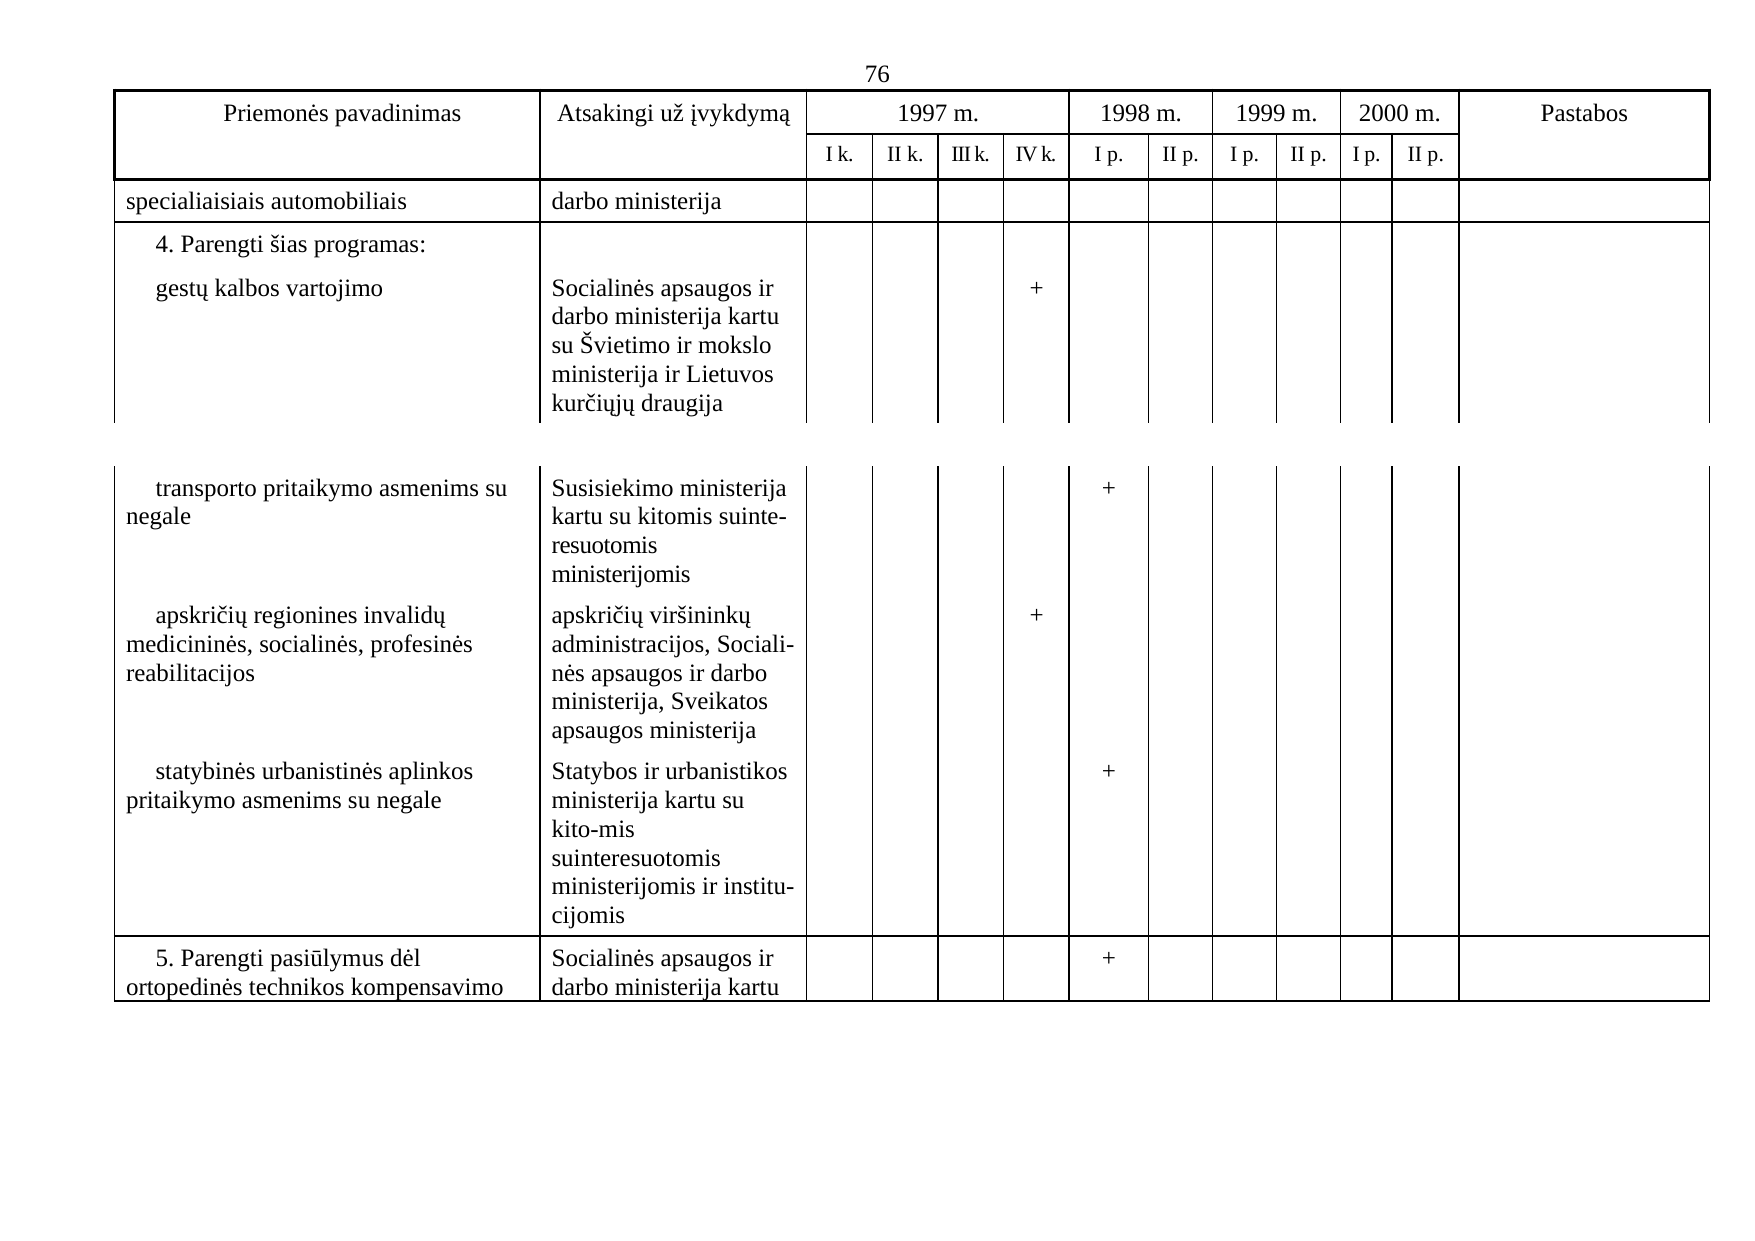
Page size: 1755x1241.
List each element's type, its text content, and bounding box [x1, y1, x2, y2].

table_cell [873, 594, 937, 750]
table_cell [939, 594, 1003, 750]
table_cell [1460, 937, 1709, 1000]
table_cell gestų kalbos vartojimo [115, 266, 539, 423]
table_cell + [1004, 266, 1068, 423]
table_header Atsakingi už įvykdymą [541, 92, 806, 133]
table_cell II k. [873, 135, 937, 178]
table_cell [807, 423, 872, 466]
table_cell I p. [1213, 135, 1276, 178]
table_cell [1213, 466, 1276, 594]
table_cell [1004, 466, 1068, 594]
table_cell [1004, 750, 1068, 935]
table_cell [1070, 266, 1148, 423]
table_cell [807, 266, 872, 423]
table_cell [1460, 266, 1709, 423]
table_cell [1460, 181, 1709, 221]
table_cell [1213, 750, 1276, 935]
table_cell 4. Parengti šias programas: [115, 223, 539, 266]
table_cell [873, 937, 937, 1000]
table_cell [541, 223, 806, 266]
table_cell [540, 423, 807, 466]
table_cell [1149, 937, 1212, 1000]
table_cell apskričių viršininkų administracijos, Sociali-nės apsaugos ir darbo ministerija, Sveikatos apsaugos ministerija [541, 594, 806, 750]
table_cell [1213, 594, 1276, 750]
table_cell Susisiekimo ministerija kartu su kitomis suinte-resuotomis ministerijomis [541, 466, 806, 594]
table_cell [1393, 594, 1458, 750]
table_cell [1213, 223, 1276, 266]
table_cell [1277, 750, 1340, 935]
table_cell I p. [1070, 135, 1148, 178]
table_cell [807, 937, 872, 1000]
table_cell [1004, 937, 1068, 1000]
table_cell [1277, 594, 1340, 750]
table_cell + [1070, 466, 1148, 594]
table_cell [1277, 937, 1340, 1000]
table_cell + [1070, 750, 1148, 935]
table_cell specialiaisiais automobiliais [115, 181, 539, 221]
table_cell I k. [807, 135, 872, 178]
table_cell [541, 133, 806, 178]
table_cell [1393, 937, 1458, 1000]
table_cell [939, 223, 1003, 266]
table_cell [807, 750, 872, 935]
table_cell [1004, 181, 1068, 221]
table_cell [1070, 223, 1148, 266]
table_cell IV k. [1004, 135, 1068, 178]
table_cell [1341, 423, 1392, 466]
table_cell transporto pritaikymo asmenims su negale [115, 466, 539, 594]
table_cell [1392, 423, 1459, 466]
table_cell [1393, 466, 1458, 594]
table_cell [1393, 181, 1458, 221]
table_header 1999 m. [1213, 92, 1340, 133]
table_cell [807, 594, 872, 750]
table_cell [1277, 466, 1340, 594]
table_cell [939, 181, 1003, 221]
table_header 1998 m. [1070, 92, 1212, 133]
table_cell II p. [1393, 135, 1458, 178]
table_header 2000 m. [1341, 92, 1458, 133]
table_cell [1460, 594, 1709, 750]
table_cell [939, 750, 1003, 935]
table_cell [807, 223, 872, 266]
table_cell [1459, 423, 1709, 466]
table_cell [1393, 223, 1458, 266]
table_cell [807, 466, 872, 594]
table_cell [939, 937, 1003, 1000]
table_cell [873, 223, 937, 266]
table_cell [1149, 594, 1212, 750]
table_cell [1213, 937, 1276, 1000]
table_cell II p. [1277, 135, 1340, 178]
table_cell [1460, 466, 1709, 594]
table_header Pastabos [1460, 92, 1708, 133]
table_cell [115, 423, 540, 466]
table_cell [1149, 266, 1212, 423]
table_cell [1149, 750, 1212, 935]
table_cell [1393, 266, 1458, 423]
table_cell 5. Parengti pasiūlymus dėl ortopedinės technikos kompensavimo [115, 937, 539, 1000]
table_cell + [1070, 937, 1148, 1000]
table_cell II p. [1149, 135, 1212, 178]
table_cell [939, 266, 1003, 423]
table_cell [1070, 181, 1148, 221]
table_cell [872, 423, 938, 466]
table_cell [873, 466, 937, 594]
table_cell [1341, 594, 1391, 750]
table_cell [1070, 594, 1148, 750]
table_cell [1460, 223, 1709, 266]
table_cell [1149, 223, 1212, 266]
table_cell [1460, 750, 1709, 935]
table_cell statybinės urbanistinės aplinkos pritaikymo asmenims su negale [115, 750, 539, 935]
table_cell [1341, 266, 1391, 423]
table_cell [938, 423, 1003, 466]
table_cell [1213, 181, 1276, 221]
table_cell [1276, 423, 1341, 466]
table_cell [1212, 423, 1276, 466]
table_cell darbo ministerija [541, 181, 806, 221]
table_cell [807, 181, 872, 221]
table_cell [1004, 223, 1068, 266]
table_cell [1277, 266, 1340, 423]
table_cell [873, 181, 937, 221]
table_header Priemonės pavadinimas [116, 92, 539, 133]
table_cell [1460, 133, 1708, 178]
table_cell [1341, 223, 1391, 266]
table_cell [116, 133, 539, 178]
table_cell [1149, 466, 1212, 594]
table_cell [939, 466, 1003, 594]
table_cell [1149, 181, 1212, 221]
table_cell [1341, 937, 1391, 1000]
table_cell [1341, 181, 1391, 221]
table_cell [1393, 750, 1458, 935]
table_cell [1341, 466, 1391, 594]
table_cell + [1004, 594, 1068, 750]
table_cell III k. [939, 135, 1003, 178]
table_cell [1277, 223, 1340, 266]
table_cell I p. [1341, 135, 1391, 178]
table_cell [1069, 423, 1148, 466]
table_header 1997 m. [807, 92, 1068, 133]
table_cell [1277, 181, 1340, 221]
table_cell apskričių regionines invalidų medicininės, socialinės, profesinės reabilitacijos [115, 594, 539, 750]
table_cell [1148, 423, 1212, 466]
table_cell Socialinės apsaugos ir darbo ministerija kartu [541, 937, 806, 1000]
table_cell [873, 750, 937, 935]
table_cell Statybos ir urbanistikos ministerija kartu su kito-mis suinteresuotomis ministerijomis ir institu-cijomis [541, 750, 806, 935]
table_cell [873, 266, 937, 423]
table_cell [1341, 750, 1391, 935]
table_cell [1213, 266, 1276, 423]
table_cell Socialinės apsaugos ir darbo ministerija kartu su Švietimo ir mokslo ministerija ir Lietuvos kurčiųjų draugija [541, 266, 806, 423]
table_cell [1004, 423, 1069, 466]
